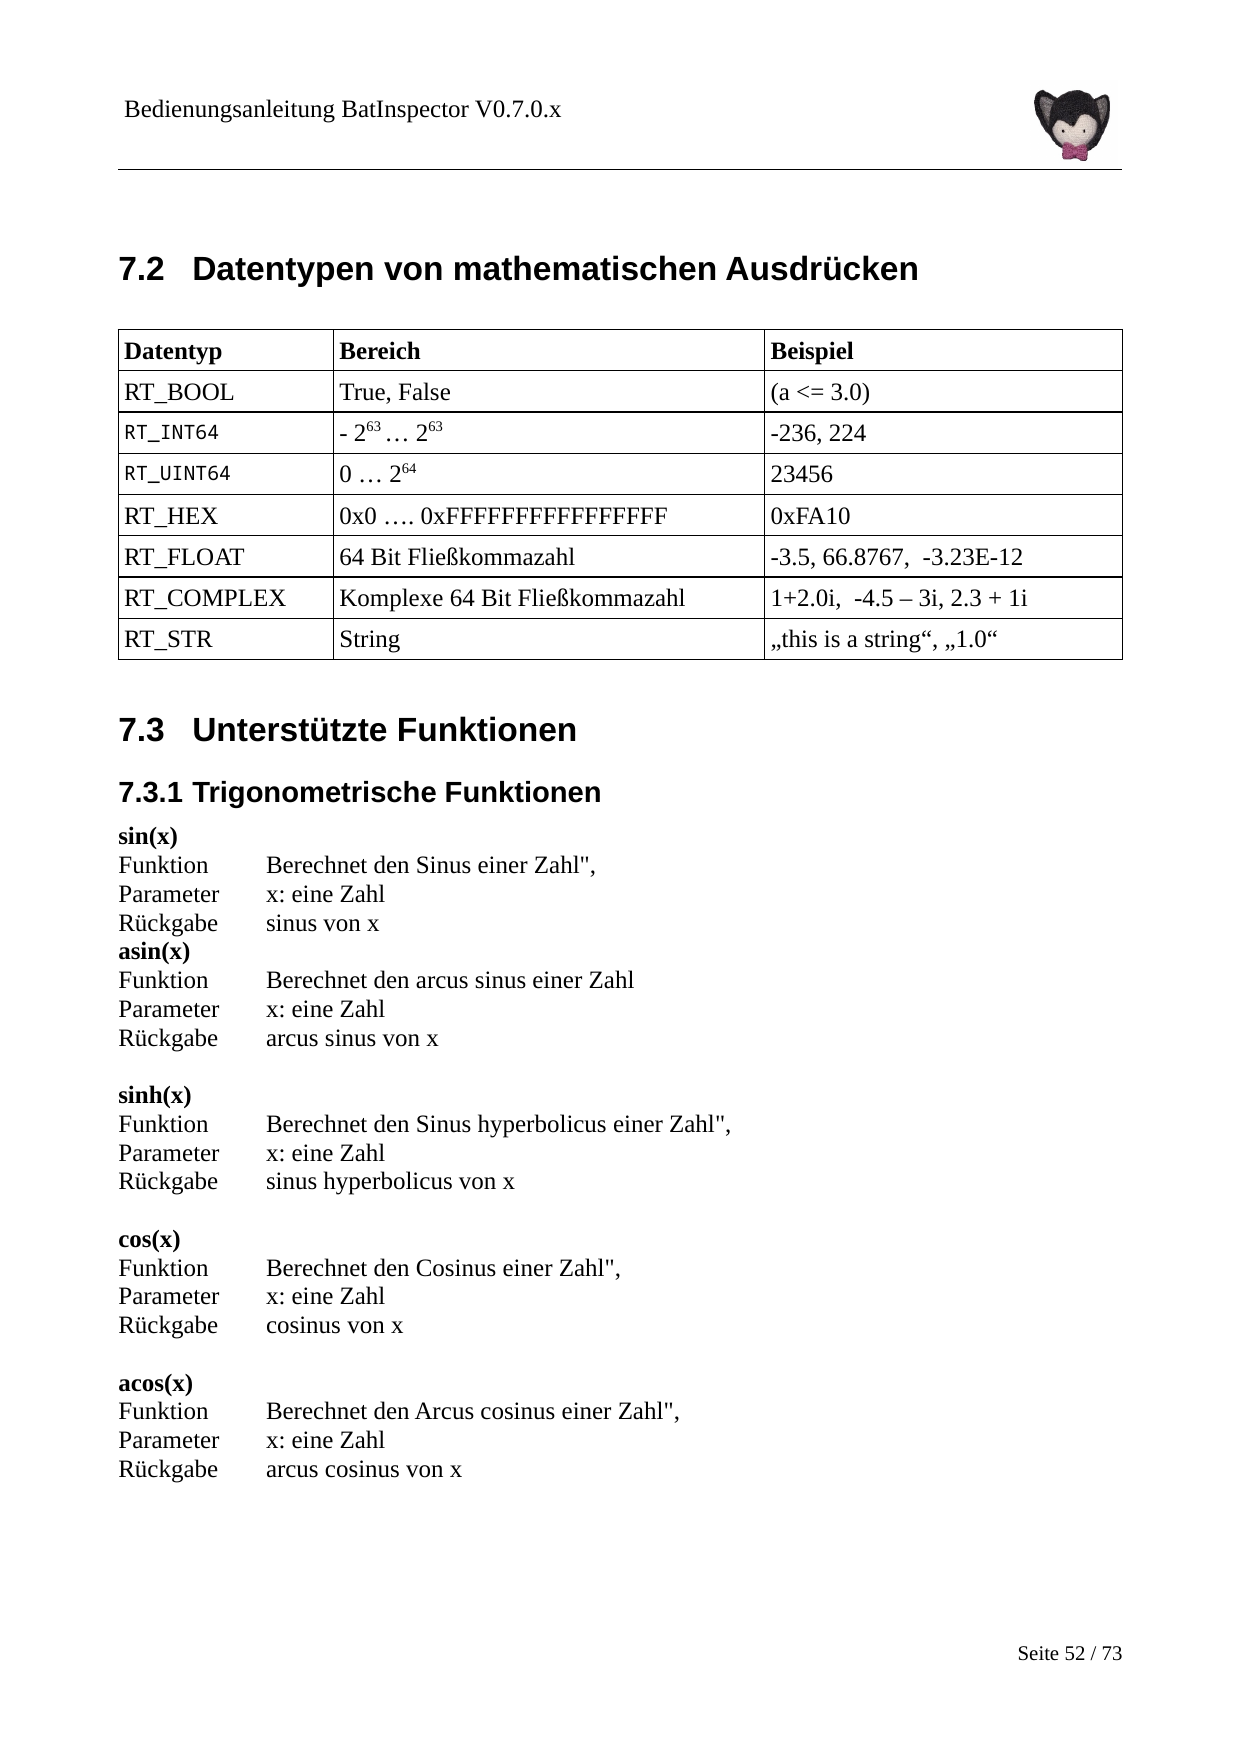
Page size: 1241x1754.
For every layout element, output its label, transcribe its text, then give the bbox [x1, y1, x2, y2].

table_header Beispiel [765, 330, 1122, 370]
table_cell -3.5, 66.8767, -3.23E-12 [765, 536, 1122, 576]
text cos(x) [118, 1224, 1122, 1253]
table_cell 0x0 …. 0xFFFFFFFFFFFFFFFF [334, 495, 764, 535]
table_cell String [334, 619, 764, 659]
text sinh(x) [118, 1080, 1122, 1109]
table_header Datentyp [119, 330, 333, 370]
table_cell (a <= 3.0) [765, 371, 1122, 411]
text Parameter x: eine Zahl [118, 1425, 1122, 1454]
table_cell RT_COMPLEX [119, 578, 333, 618]
table_cell RT_INT64 [119, 413, 333, 453]
text Parameter x: eine Zahl [118, 994, 1122, 1023]
table_cell RT_STR [119, 619, 333, 659]
table_cell 0xFA10 [765, 495, 1122, 535]
table_cell Komplexe 64 Bit Fließkommazahl [334, 578, 764, 618]
table_cell RT_BOOL [119, 371, 333, 411]
picture [1030, 80, 1119, 169]
table_cell 23456 [765, 454, 1122, 494]
text Rückgabe arcus sinus von x [118, 1023, 1122, 1051]
text Parameter x: eine Zahl [118, 1281, 1122, 1310]
table_cell -236, 224 [765, 413, 1122, 453]
text Parameter x: eine Zahl [118, 879, 1122, 908]
subtitle Datentypen von mathematischen Ausdrücken [118, 249, 1122, 288]
text Funktion Berechnet den arcus sinus einer Zahl [118, 965, 1122, 994]
text Parameter x: eine Zahl [118, 1138, 1122, 1166]
table_cell RT_UINT64 [119, 454, 333, 494]
text Funktion Berechnet den Sinus hyperbolicus einer Zahl", [118, 1109, 1122, 1138]
table_cell True, False [334, 371, 764, 411]
table_cell RT_FLOAT [119, 536, 333, 576]
text Funktion Berechnet den Sinus einer Zahl", [118, 850, 1122, 879]
table_cell - 263 … 263 [334, 413, 764, 453]
text acos(x) [118, 1368, 1122, 1396]
text Rückgabe sinus hyperbolicus von x [118, 1166, 1122, 1195]
text sin(x) [118, 821, 1122, 850]
table_cell 64 Bit Fließkommazahl [334, 536, 764, 576]
subtitle Trigonometrische Funktionen [118, 775, 1122, 809]
table_cell 0 … 264 [334, 454, 764, 494]
subtitle Unterstützte Funktionen [118, 709, 1122, 748]
table_cell RT_HEX [119, 495, 333, 535]
table_cell „this is a string“, „1.0“ [765, 619, 1122, 659]
table_header Bereich [334, 330, 764, 370]
text Rückgabe sinus von x [118, 908, 1122, 936]
text Funktion Berechnet den Arcus cosinus einer Zahl", [118, 1396, 1122, 1425]
text Rückgabe cosinus von x [118, 1310, 1122, 1339]
table_cell 1+2.0i, -4.5 – 3i, 2.3 + 1i [765, 578, 1122, 618]
text Funktion Berechnet den Cosinus einer Zahl", [118, 1253, 1122, 1281]
text asin(x) [118, 936, 1122, 965]
text Rückgabe arcus cosinus von x [118, 1454, 1122, 1483]
